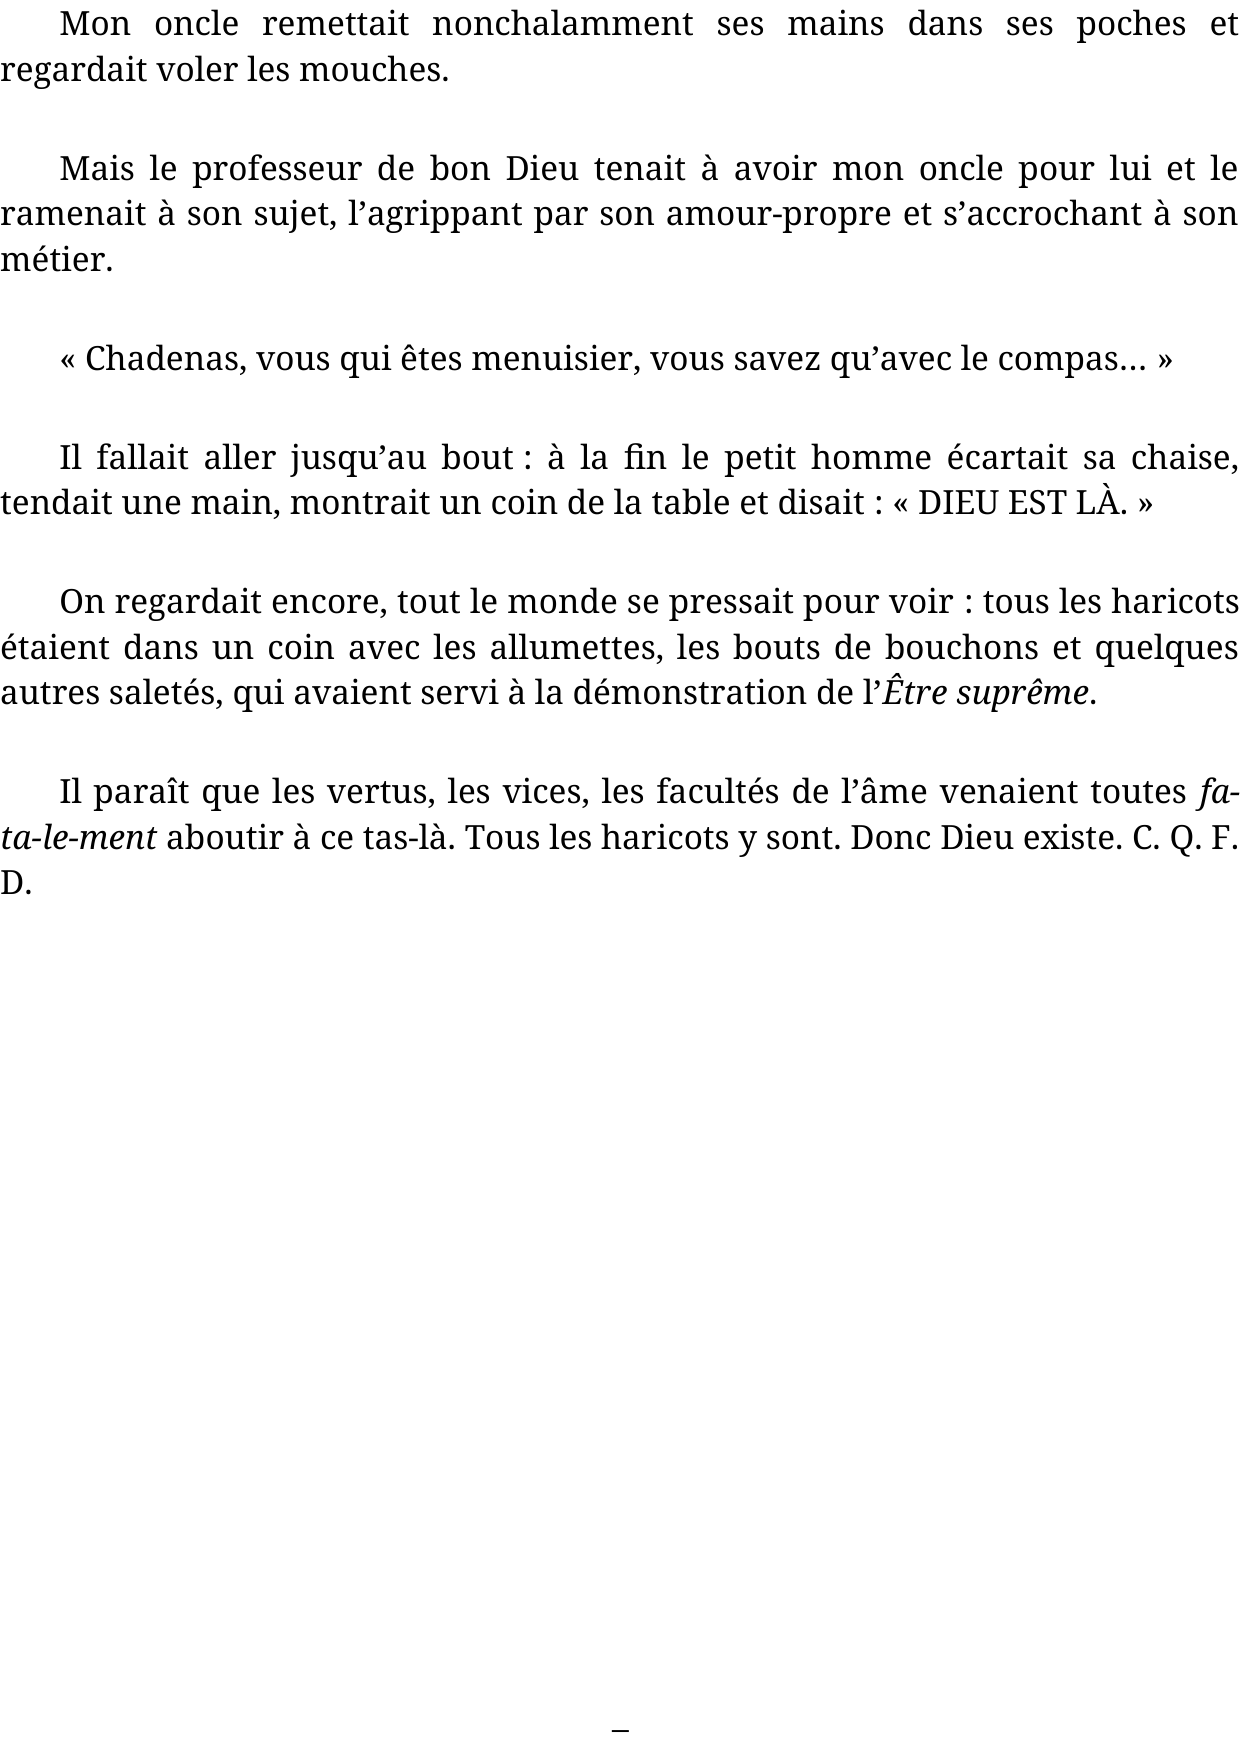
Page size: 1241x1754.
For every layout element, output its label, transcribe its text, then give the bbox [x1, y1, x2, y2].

text Mais le professeur de bon Dieu tenait à avoir mon oncle pour lui et le ramenait à son sujet, l’agrippant par son amour-propre et s’accrochant à son métier. [0, 144, 1240, 281]
text Il fallait aller jusqu’au bout : à la fin le petit homme écartait sa chaise, tendait une main, montrait un coin de la table et disait : « DIEU EST LÀ. » [0, 434, 1240, 524]
text Il paraît que les vertus, les vices, les facultés de l’âme venaient toutes fa-ta-le-ment aboutir à ce tas-là. Tous les haricots y sont. Donc Dieu existe. C. Q. F. D. [0, 768, 1240, 904]
text On regardait encore, tout le monde se pressait pour voir : tous les haricots étaient dans un coin avec les allumettes, les bouts de bouchons et quelques autres saletés, qui avaient servi à la démonstration de l’Être suprême. [0, 578, 1240, 714]
text « Chadenas, vous qui êtes menuisier, vous savez qu’avec le compas… » [0, 334, 1240, 380]
text Mon oncle remettait nonchalamment ses mains dans ses poches et regardait voler les mouches. [0, 0, 1240, 91]
